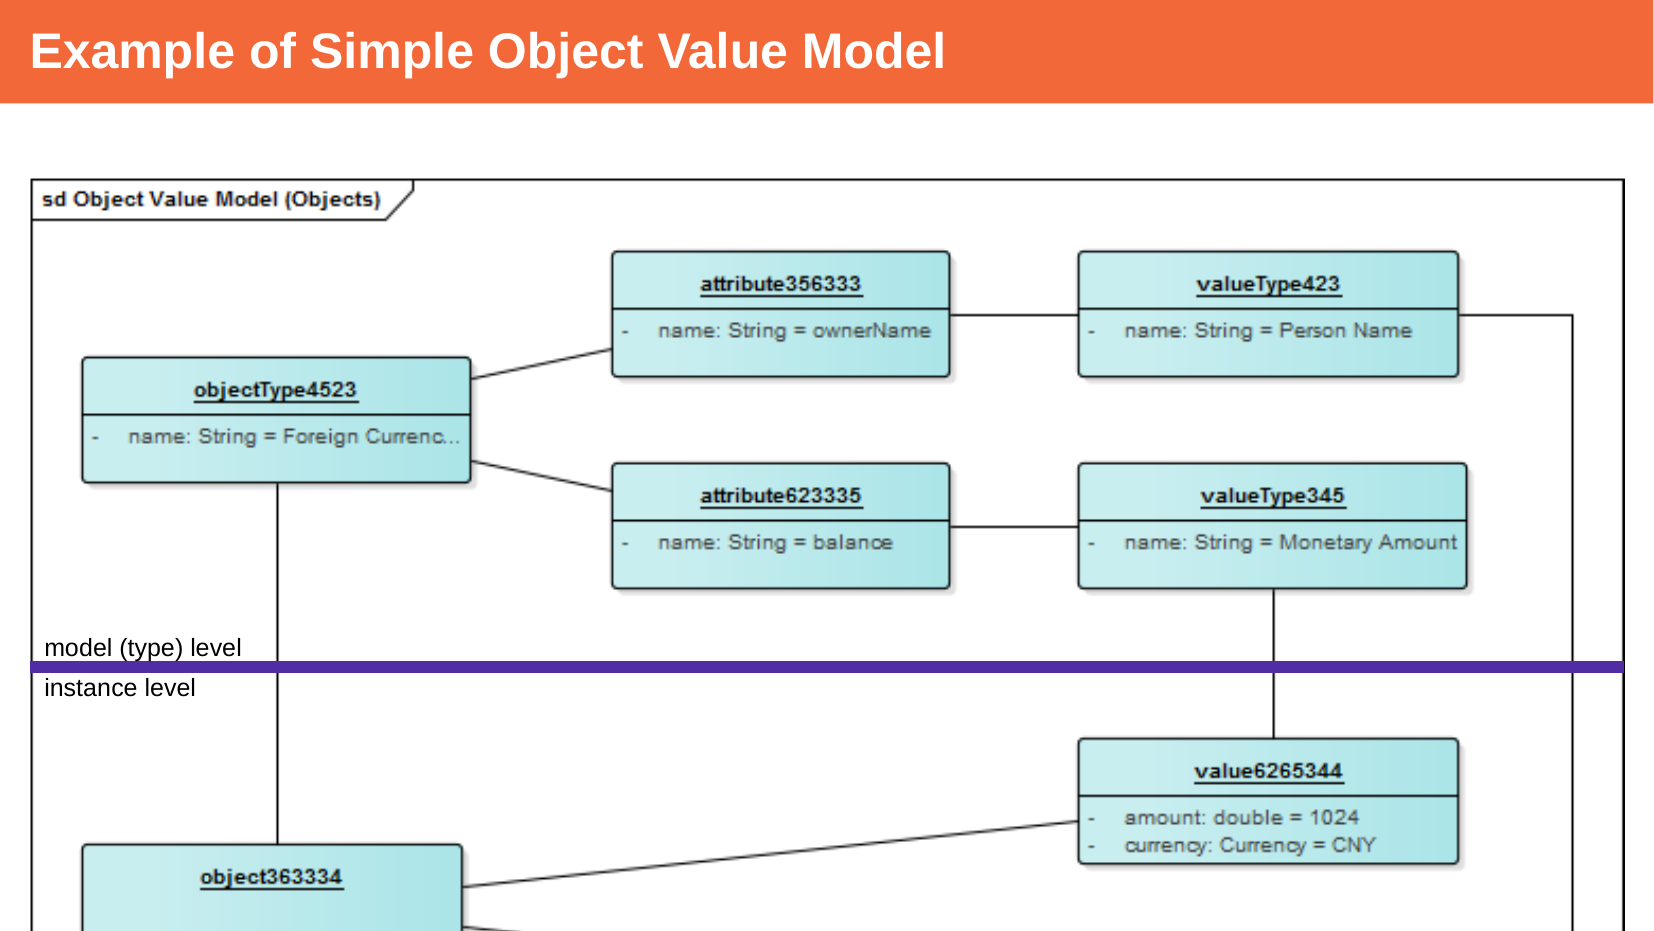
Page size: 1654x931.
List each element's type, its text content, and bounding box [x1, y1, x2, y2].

title Example of Simple Object Value Model [0, 0, 1654, 104]
picture [151, 644, 158, 655]
picture [29, 177, 1625, 931]
